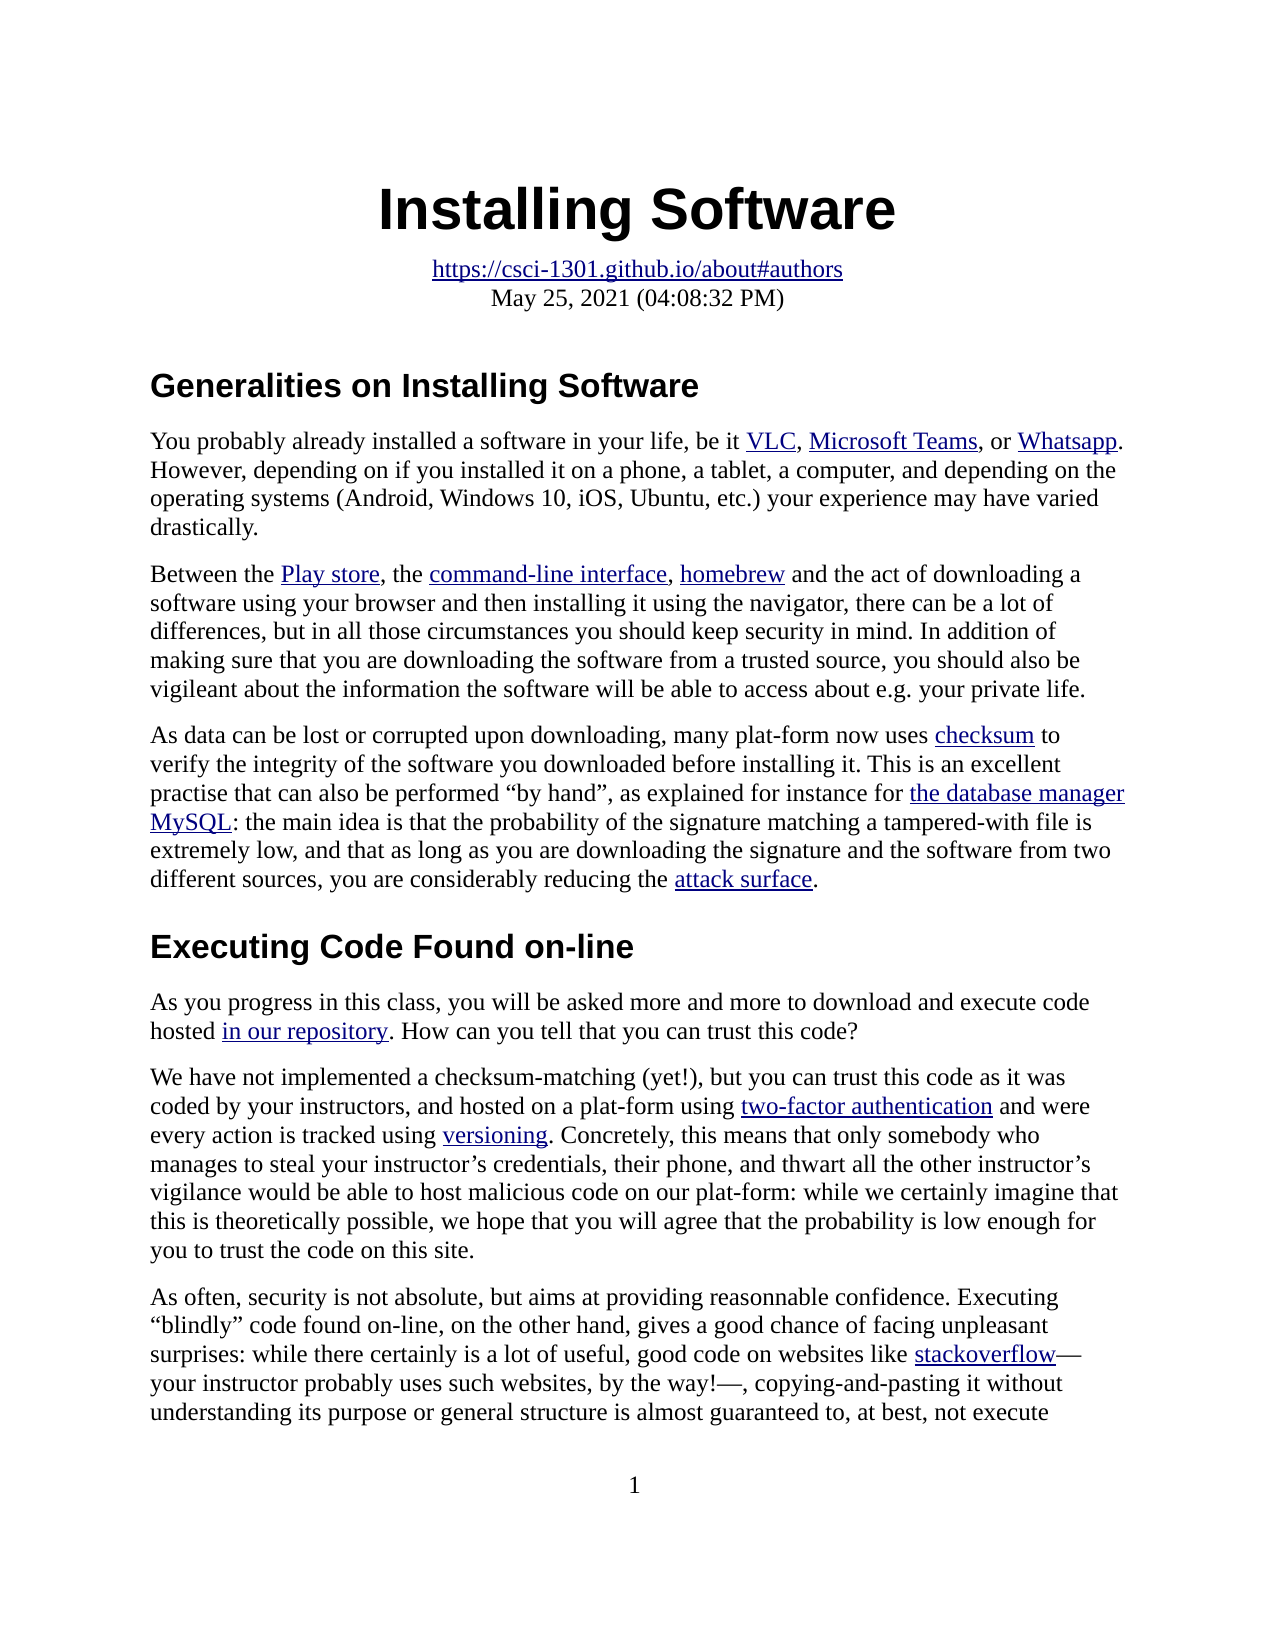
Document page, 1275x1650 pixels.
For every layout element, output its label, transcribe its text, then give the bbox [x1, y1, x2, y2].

text https://csci-1301.github.io/about#authors [150, 254, 1125, 283]
text As you progress in this class, you will be asked more and more to download and execute code hosted in our repository. How can you tell that you can trust this code? [150, 987, 1125, 1044]
text Between the Play store, the command-line interface, homebrew and the act of downloading a software using your browser and then installing it using the navigator, there can be a lot of differences, but in all those circumstances you should keep security in mind. In addition of making sure that you are downloading the software from a trusted source, you should also be vigileant about the information the software will be able to access about e.g. your private life. [150, 559, 1125, 703]
title Installing Software [150, 175, 1125, 242]
subtitle Generalities on Installing Software [150, 366, 1125, 404]
text We have not implemented a checksum-matching (yet!), but you can trust this code as it was coded by your instructors, and hosted on a plat-form using two-factor authentication and were every action is tracked using versioning. Concretely, this means that only somebody who manages to steal your instructor’s credentials, their phone, and thwart all the other instructor’s vigilance would be able to host malicious code on our plat-form: while we certainly imagine that this is theoretically possible, we hope that you will agree that the probability is low enough for you to trust the code on this site. [150, 1062, 1125, 1264]
text May 25, 2021 (04:08:32 PM) [150, 283, 1125, 312]
text As data can be lost or corrupted upon downloading, many plat-form now uses checksum to verify the integrity of the software you downloaded before installing it. This is an excellent practise that can also be performed “by hand”, as explained for instance for the database manager MySQL: the main idea is that the probability of the signature matching a tampered-with file is extremely low, and that as long as you are downloading the signature and the software from two different sources, you are considerably reducing the attack surface. [150, 721, 1125, 893]
text As often, security is not absolute, but aims at providing reasonnable confidence. Executing “blindly” code found on-line, on the other hand, gives a good chance of facing unpleasant surprises: while there certainly is a lot of useful, good code on websites like stackoverflow—your instructor probably uses such websites, by the way!—, copying-and-pasting it without understanding its purpose or general structure is almost guaranteed to, at best, not execute [150, 1282, 1125, 1425]
subtitle Executing Code Found on-line [150, 927, 1125, 966]
text You probably already installed a software in your life, be it VLC, Microsoft Teams, or Whatsapp. However, depending on if you installed it on a phone, a tablet, a computer, and depending on the operating systems (Android, Windows 10, iOS, Ubuntu, etc.) your experience may have varied drastically. [150, 426, 1125, 541]
